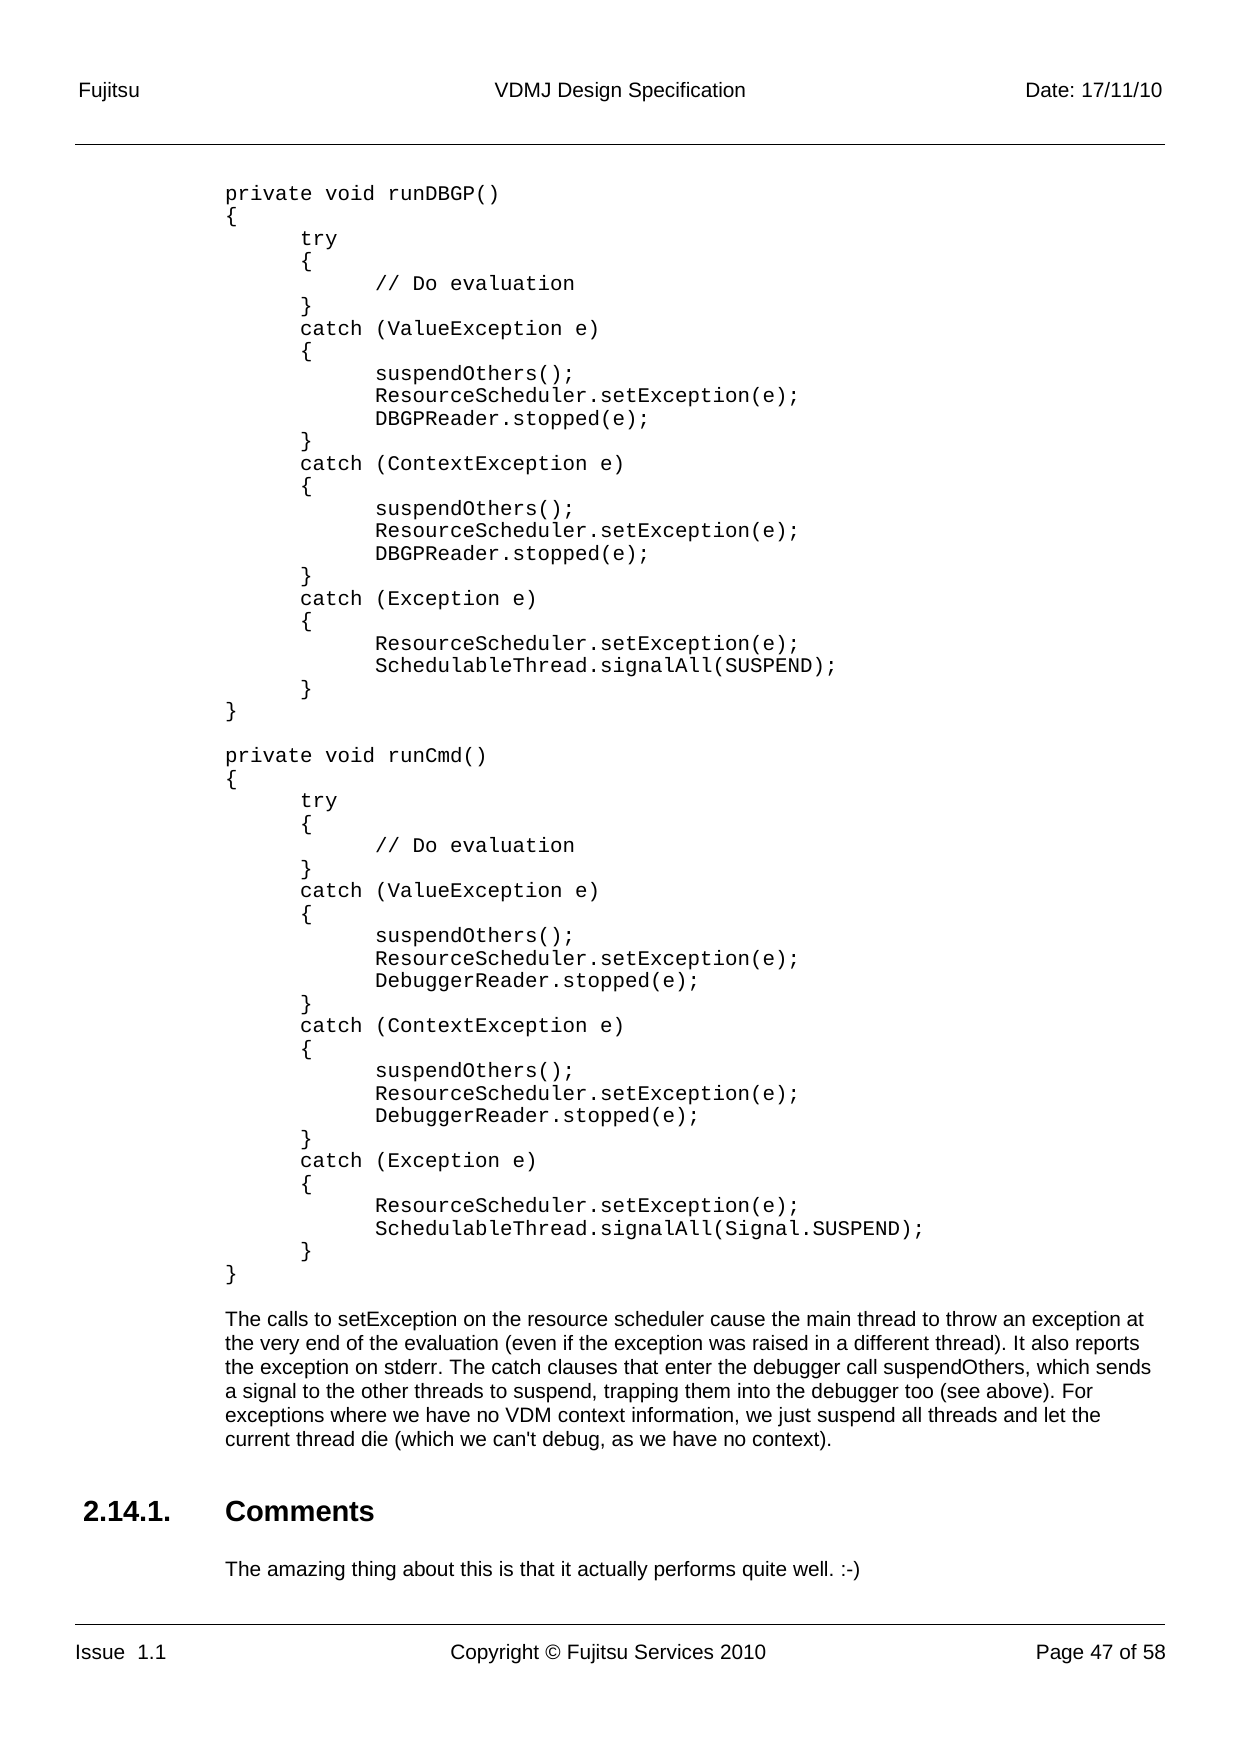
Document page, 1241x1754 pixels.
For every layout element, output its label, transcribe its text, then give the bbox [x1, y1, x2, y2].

text } [225, 295, 1165, 317]
text } [225, 677, 1165, 700]
text } [225, 1127, 1165, 1150]
text { [225, 812, 1165, 835]
text ResourceScheduler.setException(e); [225, 385, 1165, 407]
text SchedulableThread.signalAll(Signal.SUSPEND); [225, 1217, 1165, 1240]
text ResourceScheduler.setException(e); [225, 1082, 1165, 1105]
text { [225, 902, 1165, 925]
text suspendOthers(); [225, 497, 1165, 520]
text catch (ContextException e) [225, 1015, 1165, 1037]
text ResourceScheduler.setException(e); [225, 947, 1165, 970]
text ResourceScheduler.setException(e); [225, 632, 1165, 655]
text suspendOthers(); [225, 925, 1165, 947]
text DBGPReader.stopped(e); [225, 542, 1165, 565]
text catch (ContextException e) [225, 452, 1165, 475]
text The calls to setException on the resource scheduler cause the main thread to throw an exception at the very end of the evaluation (even if the exception was raised in a different thread). It also reports the exception on stderr. The catch clauses that enter the debugger call suspendOthers, which sends a signal to the other threads to suspend, trapping them into the debugger too (see above). For exceptions where we have no VDM context information, we just suspend all threads and let the current thread die (which we can't debug, as we have no context). [225, 1307, 1165, 1451]
text { [225, 767, 1165, 790]
text { [225, 610, 1165, 632]
text } [225, 1262, 1165, 1285]
text private void runCmd() [225, 745, 1165, 767]
text { [225, 250, 1165, 272]
text // Do evaluation [225, 272, 1165, 295]
text } [225, 992, 1165, 1015]
text catch (ValueException e) [225, 317, 1165, 340]
text { [225, 205, 1165, 227]
text } [225, 430, 1165, 452]
text ResourceScheduler.setException(e); [225, 1195, 1165, 1217]
text } [225, 1240, 1165, 1262]
text catch (Exception e) [225, 1150, 1165, 1172]
text // Do evaluation [225, 835, 1165, 857]
text DBGPReader.stopped(e); [225, 407, 1165, 430]
text { [225, 1037, 1165, 1060]
text { [225, 340, 1165, 362]
text } [225, 857, 1165, 880]
text SchedulableThread.signalAll(SUSPEND); [225, 655, 1165, 677]
text private void runDBGP() [225, 182, 1165, 205]
text } [225, 700, 1165, 722]
text catch (Exception e) [225, 587, 1165, 610]
subtitle Comments [75, 1493, 1165, 1527]
text The amazing thing about this is that it actually performs quite well. :-) [225, 1557, 1165, 1581]
text catch (ValueException e) [225, 880, 1165, 902]
text ResourceScheduler.setException(e); [225, 520, 1165, 542]
text { [225, 475, 1165, 497]
text DebuggerReader.stopped(e); [225, 970, 1165, 992]
text suspendOthers(); [225, 1060, 1165, 1082]
text suspendOthers(); [225, 362, 1165, 385]
text { [225, 1172, 1165, 1195]
text try [225, 790, 1165, 812]
text DebuggerReader.stopped(e); [225, 1105, 1165, 1127]
text } [225, 565, 1165, 587]
text try [225, 227, 1165, 250]
